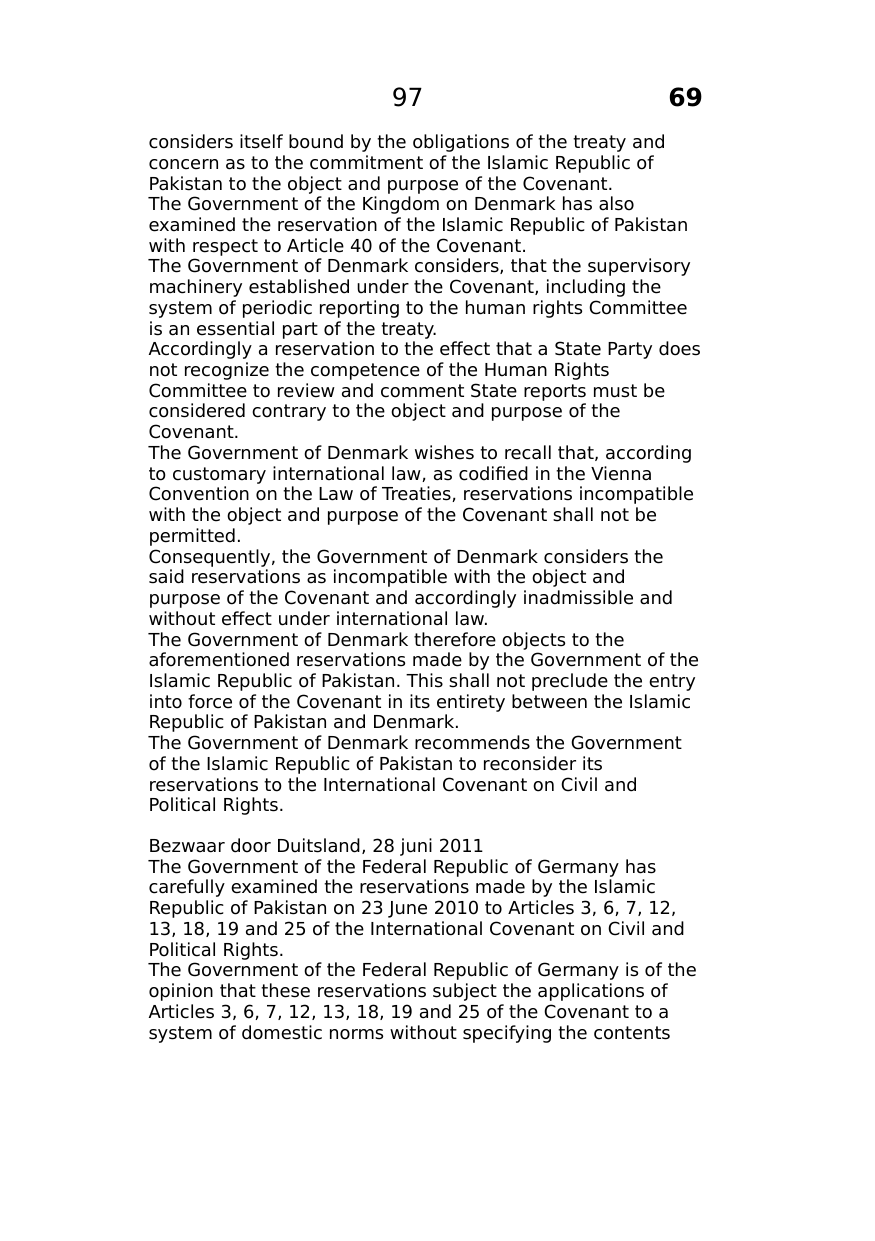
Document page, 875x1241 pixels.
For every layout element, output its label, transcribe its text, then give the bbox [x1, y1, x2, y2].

text considers itself bound by the obligations of the treaty and concern as to the commitment of the Islamic Republic of Pakistan to the object and purpose of the Covenant. [148, 132, 703, 194]
text The Government of the Federal Republic of Germany is of the opinion that these reservations subject the applications of Articles 3, 6, 7, 12, 13, 18, 19 and 25 of the Covenant to a system of domestic norms without specifying the contents [148, 960, 703, 1043]
text The Government of Denmark wishes to recall that, according to customary international law, as codified in the Vienna Convention on the Law of Treaties, reservations incompatible with the object and purpose of the Covenant shall not be permitted. [148, 443, 703, 546]
text The Government of Denmark recommends the Government of the Islamic Republic of Pakistan to reconsider its reservations to the International Covenant on Civil and Political Rights. [148, 733, 703, 816]
text Consequently, the Government of Denmark considers the said reservations as incompatible with the object and purpose of the Covenant and accordingly inadmissible and without effect under international law. [148, 546, 703, 629]
text The Government of the Federal Republic of Germany has carefully examined the reservations made by the Islamic Republic of Pakistan on 23 June 2010 to Articles 3, 6, 7, 12, 13, 18, 19 and 25 of the International Covenant on Civil and Political Rights. [148, 857, 703, 960]
text Bezwaar door Duitsland, 28 juni 2011 [148, 836, 703, 857]
text The Government of Denmark therefore objects to the aforementioned reservations made by the Government of the Islamic Republic of Pakistan. This shall not preclude the entry into force of the Covenant in its entirety between the Islamic Republic of Pakistan and Denmark. [148, 629, 703, 733]
text Accordingly a reservation to the effect that a State Party does not recognize the competence of the Human Rights Committee to review and comment State reports must be considered contrary to the object and purpose of the Covenant. [148, 339, 703, 443]
text The Government of Denmark considers, that the supervisory machinery established under the Covenant, including the system of periodic reporting to the human rights Committee is an essential part of the treaty. [148, 256, 703, 339]
text The Government of the Kingdom on Denmark has also examined the reservation of the Islamic Republic of Pakistan with respect to Article 40 of the Covenant. [148, 194, 703, 256]
